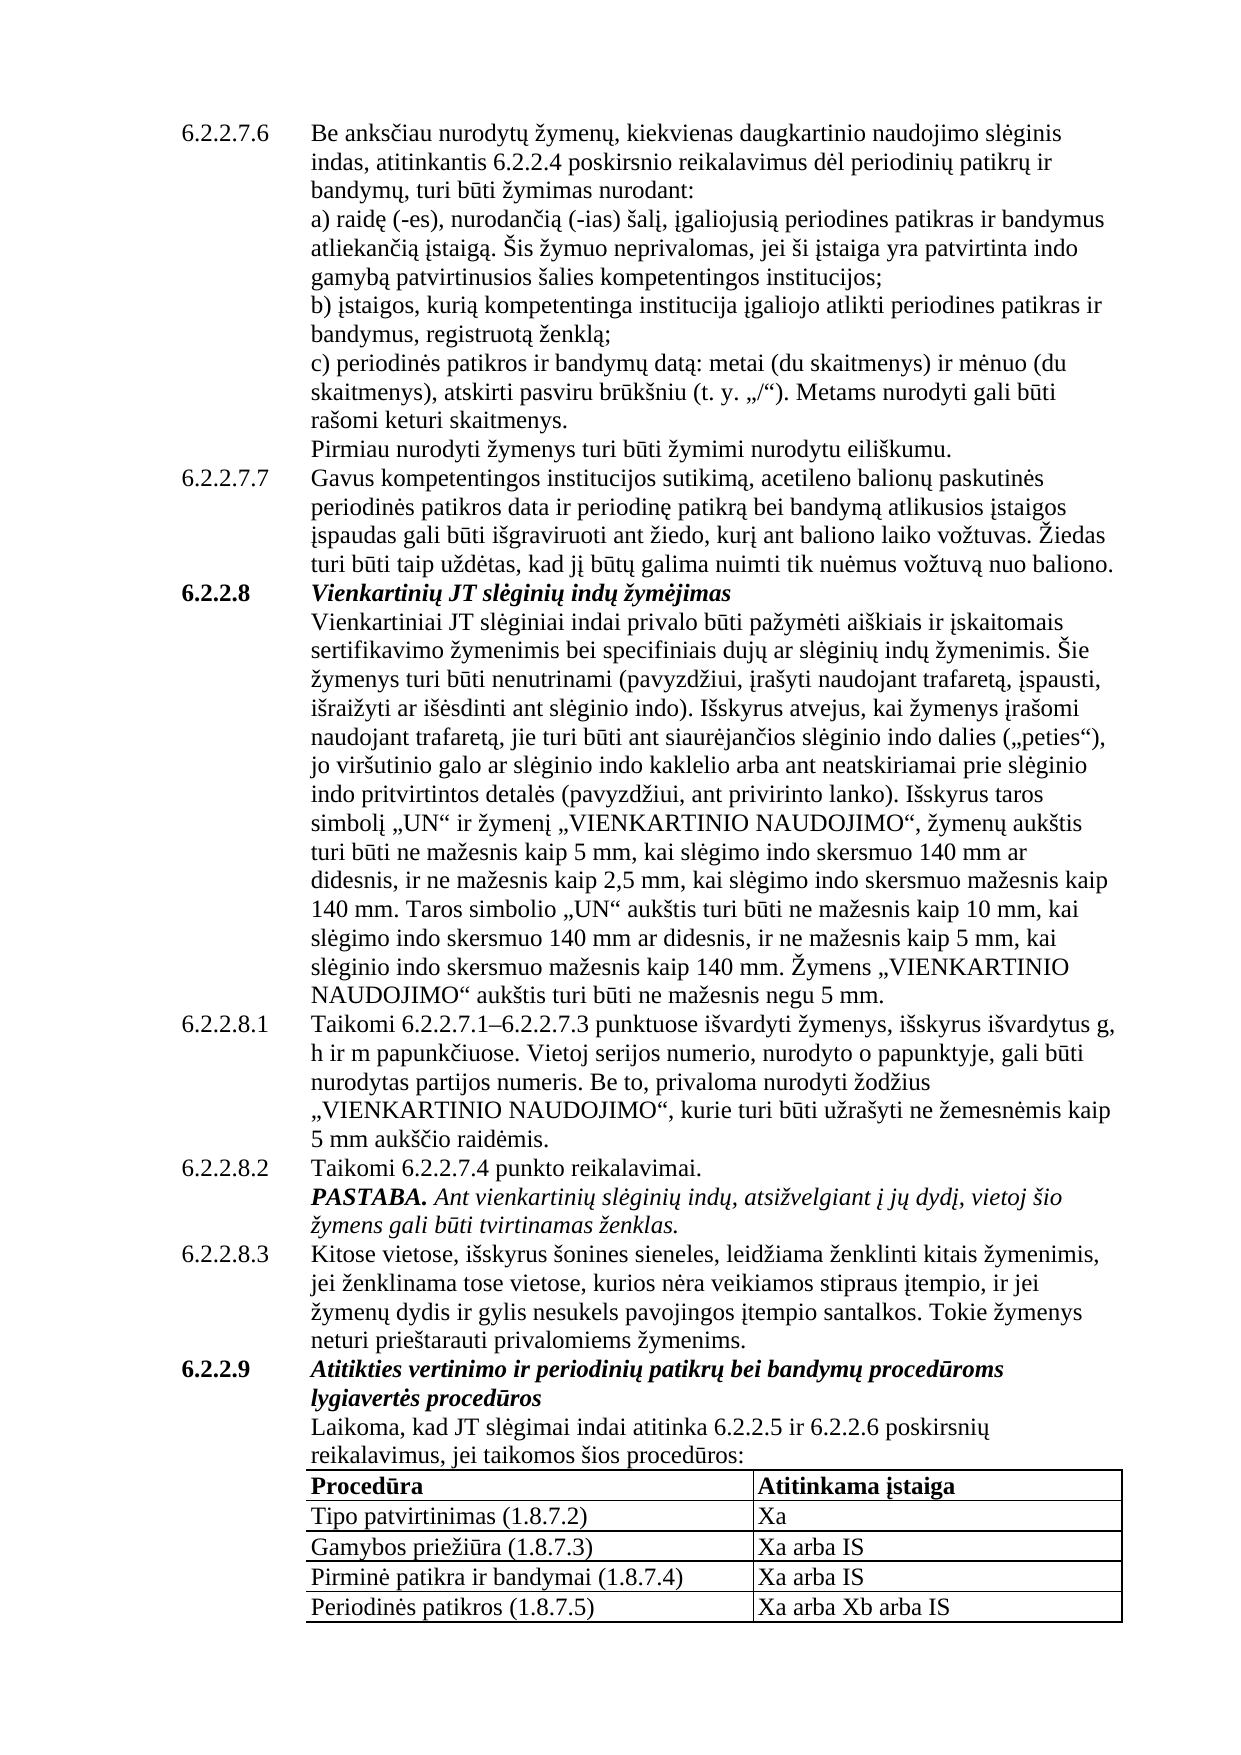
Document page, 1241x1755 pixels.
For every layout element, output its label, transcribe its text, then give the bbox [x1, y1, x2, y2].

table_cell [177, 1560, 306, 1591]
table_cell [177, 1530, 306, 1560]
table_cell Xa arba IS [754, 1532, 1121, 1560]
table_cell 6.2.2.9 [177, 1354, 306, 1469]
table_cell Pirminė patikra ir bandymai (1.8.7.4) [306, 1562, 753, 1591]
table_cell Periodinės patikros (1.8.7.5) [306, 1592, 753, 1621]
table_cell Xa arba Xb arba IS [754, 1592, 1121, 1621]
table_cell 6.2.2.8.1 [177, 1009, 306, 1153]
table_cell Be anksčiau nurodytų žymenų, kiekvienas daugkartinio naudojimo slėginis indas, atitinkantis 6.2.2.4 poskirsnio reikalavimus dėl periodinių patikrų ir bandymų, turi būti žymimas nurodant: a) raidę (-es), nurodančią (-ias) šalį, įgaliojusią periodines patikras ir bandymus atliekančią įstaigą. Šis žymuo neprivalomas, jei ši įstaiga yra patvirtinta indo gamybą patvirtinusios šalies kompetentingos institucijos; b) įstaigos, kurią kompetentinga institucija įgaliojo atlikti periodines patikras ir bandymus, registruotą ženklą; c) periodinės patikros ir bandymų datą: metai (du skaitmenys) ir mėnuo (du skaitmenys), atskirti pasviru brūkšniu (t. y. „/“). Metams nurodyti gali būti rašomi keturi skaitmenys. Pirmiau nurodyti žymenys turi būti žymimi nurodytu eiliškumu. [306, 118, 1122, 463]
table_cell 6.2.2.8.2 [177, 1153, 306, 1239]
table_cell Gavus kompetentingos institucijos sutikimą, acetileno balionų paskutinės periodinės patikros data ir periodinę patikrą bei bandymą atlikusios įstaigos įspaudas gali būti išgraviruoti ant žiedo, kurį ant baliono laiko vožtuvas. Žiedas turi būti taip uždėtas, kad jį būtų galima nuimti tik nuėmus vožtuvą nuo baliono. [306, 463, 1122, 578]
table_cell Gamybos priežiūra (1.8.7.3) [306, 1532, 753, 1560]
table_cell Tipo patvirtinimas (1.8.7.2) [306, 1501, 753, 1530]
table_cell 6.2.2.8.3 [177, 1239, 306, 1354]
table_cell [177, 1591, 306, 1621]
table_cell Atitinkama įstaiga [754, 1471, 1121, 1500]
table_cell 6.2.2.7.7 [177, 463, 306, 578]
table_cell 6.2.2.8 [177, 578, 306, 1009]
table_cell [177, 1500, 306, 1530]
table_cell Kitose vietose, išskyrus šonines sieneles, leidžiama ženklinti kitais žymenimis, jei ženklinama tose vietose, kurios nėra veikiamos stipraus įtempio, ir jei žymenų dydis ir gylis nesukels pavojingos įtempio santalkos. Tokie žymenys neturi prieštarauti privalomiems žymenims. [306, 1239, 1122, 1354]
table_cell Vienkartinių JT slėginių indų žymėjimas Vienkartiniai JT slėginiai indai privalo būti pažymėti aiškiais ir įskaitomais sertifikavimo žymenimis bei specifiniais dujų ar slėginių indų žymenimis. Šie žymenys turi būti nenutrinami (pavyzdžiui, įrašyti naudojant trafaretą, įspausti, išraižyti ar išėsdinti ant slėginio indo). Išskyrus atvejus, kai žymenys įrašomi naudojant trafaretą, jie turi būti ant siaurėjančios slėginio indo dalies („peties“), jo viršutinio galo ar slėginio indo kaklelio arba ant neatskiriamai prie slėginio indo pritvirtintos detalės (pavyzdžiui, ant privirinto lanko). Išskyrus taros simbolį „UN“ ir žymenį „VIENKARTINIO NAUDOJIMO“, žymenų aukštis turi būti ne mažesnis kaip 5 mm, kai slėgimo indo skersmuo 140 mm ar didesnis, ir ne mažesnis kaip 2,5 mm, kai slėgimo indo skersmuo mažesnis kaip 140 mm. Taros simbolio „UN“ aukštis turi būti ne mažesnis kaip 10 mm, kai slėgimo indo skersmuo 140 mm ar didesnis, ir ne mažesnis kaip 5 mm, kai slėginio indo skersmuo mažesnis kaip 140 mm. Žymens „VIENKARTINIO NAUDOJIMO“ aukštis turi būti ne mažesnis negu 5 mm. [306, 578, 1122, 1009]
table_cell Xa arba IS [754, 1562, 1121, 1591]
table_cell [177, 1469, 306, 1500]
table_cell 6.2.2.7.6 [177, 118, 306, 463]
table_cell Procedūra [306, 1471, 753, 1500]
table_cell Taikomi 6.2.2.7.1–6.2.2.7.3 punktuose išvardyti žymenys, išskyrus išvardytus g, h ir m papunkčiuose. Vietoj serijos numerio, nurodyto o papunktyje, gali būti nurodytas partijos numeris. Be to, privaloma nurodyti žodžius „VIENKARTINIO NAUDOJIMO“, kurie turi būti užrašyti ne žemesnėmis kaip 5 mm aukščio raidėmis. [306, 1009, 1122, 1153]
table_cell Xa [754, 1501, 1121, 1530]
table_cell Taikomi 6.2.2.7.4 punkto reikalavimai. PASTABA. Ant vienkartinių slėginių indų, atsižvelgiant į jų dydį, vietoj šio žymens gali būti tvirtinamas ženklas. [306, 1153, 1122, 1239]
table_cell Atitikties vertinimo ir periodinių patikrų bei bandymų procedūroms lygiavertės procedūros Laikoma, kad JT slėgimai indai atitinka 6.2.2.5 ir 6.2.2.6 poskirsnių reikalavimus, jei taikomos šios procedūros: [306, 1354, 1122, 1469]
